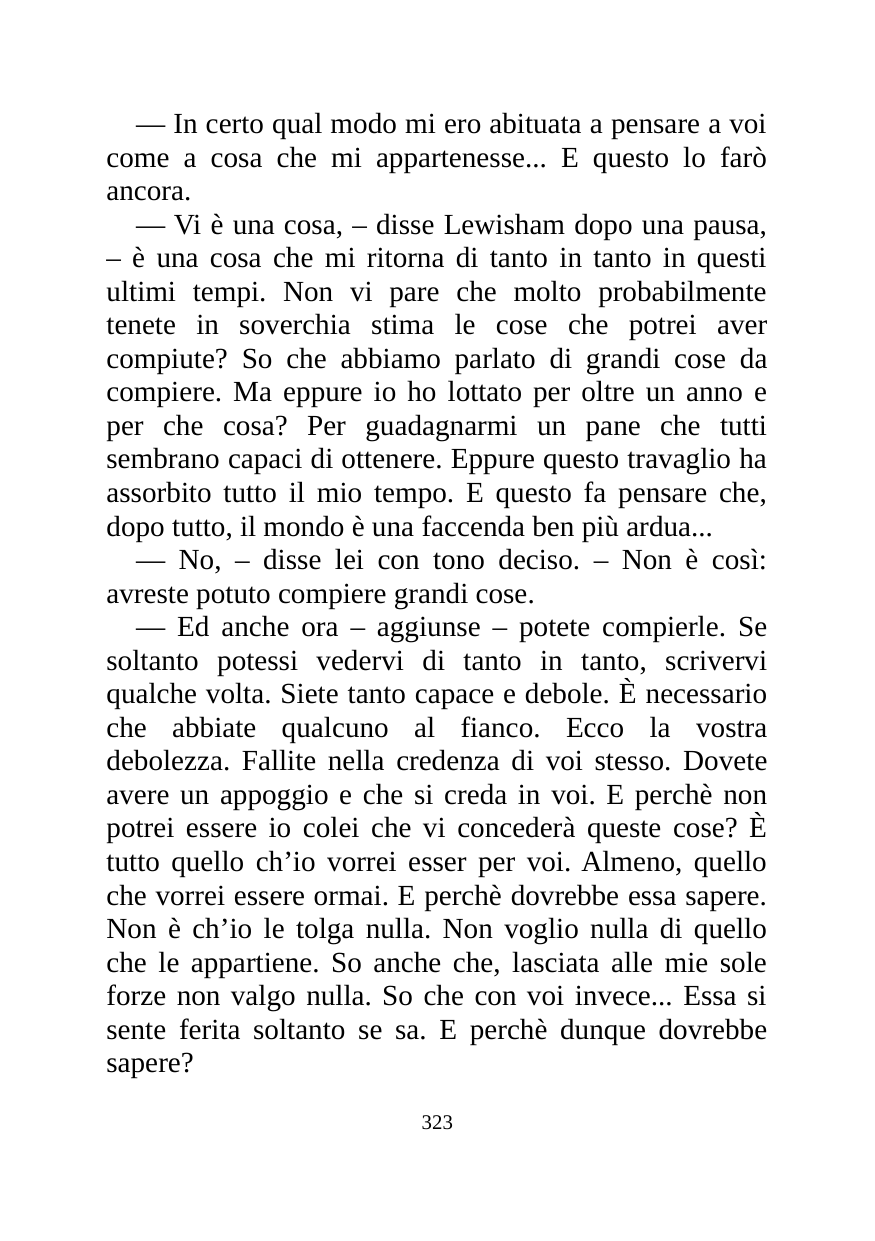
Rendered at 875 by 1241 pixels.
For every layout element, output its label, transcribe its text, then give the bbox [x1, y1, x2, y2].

text — In certo qual modo mi ero abituata a pensare a voi come a cosa che mi appartenesse... E questo lo farò ancora. [106, 106, 768, 207]
text — Ed anche ora – aggiunse – potete compierle. Se soltanto potessi vedervi di tanto in tanto, scrivervi qualche volta. Siete tanto capace e debole. È necessario che abbiate qualcuno al fianco. Ecco la vostra debolezza. Fallite nella credenza di voi stesso. Dovete avere un appoggio e che si creda in voi. E perchè non potrei essere io colei che vi concederà queste cose? È tutto quello ch’io vorrei esser per voi. Almeno, quello che vorrei essere ormai. E perchè dovrebbe essa sapere. Non è ch’io le tolga nulla. Non voglio nulla di quello che le appartiene. So anche che, lasciata alle mie sole forze non valgo nulla. So che con voi invece... Essa si sente ferita soltanto se sa. E perchè dunque dovrebbe sapere? [106, 609, 768, 1079]
text — No, – disse lei con tono deciso. – Non è così: avreste potuto compiere grandi cose. [106, 542, 768, 609]
text — Vi è una cosa, – disse Lewisham dopo una pausa, – è una cosa che mi ritorna di tanto in tanto in questi ultimi tempi. Non vi pare che molto probabilmente tenete in soverchia stima le cose che potrei aver compiute? So che abbiamo parlato di grandi cose da compiere. Ma eppure io ho lottato per oltre un anno e per che cosa? Per guadagnarmi un pane che tutti sembrano capaci di ottenere. Eppure questo travaglio ha assorbito tutto il mio tempo. E questo fa pensare che, dopo tutto, il mondo è una faccenda ben più ardua... [106, 207, 768, 542]
